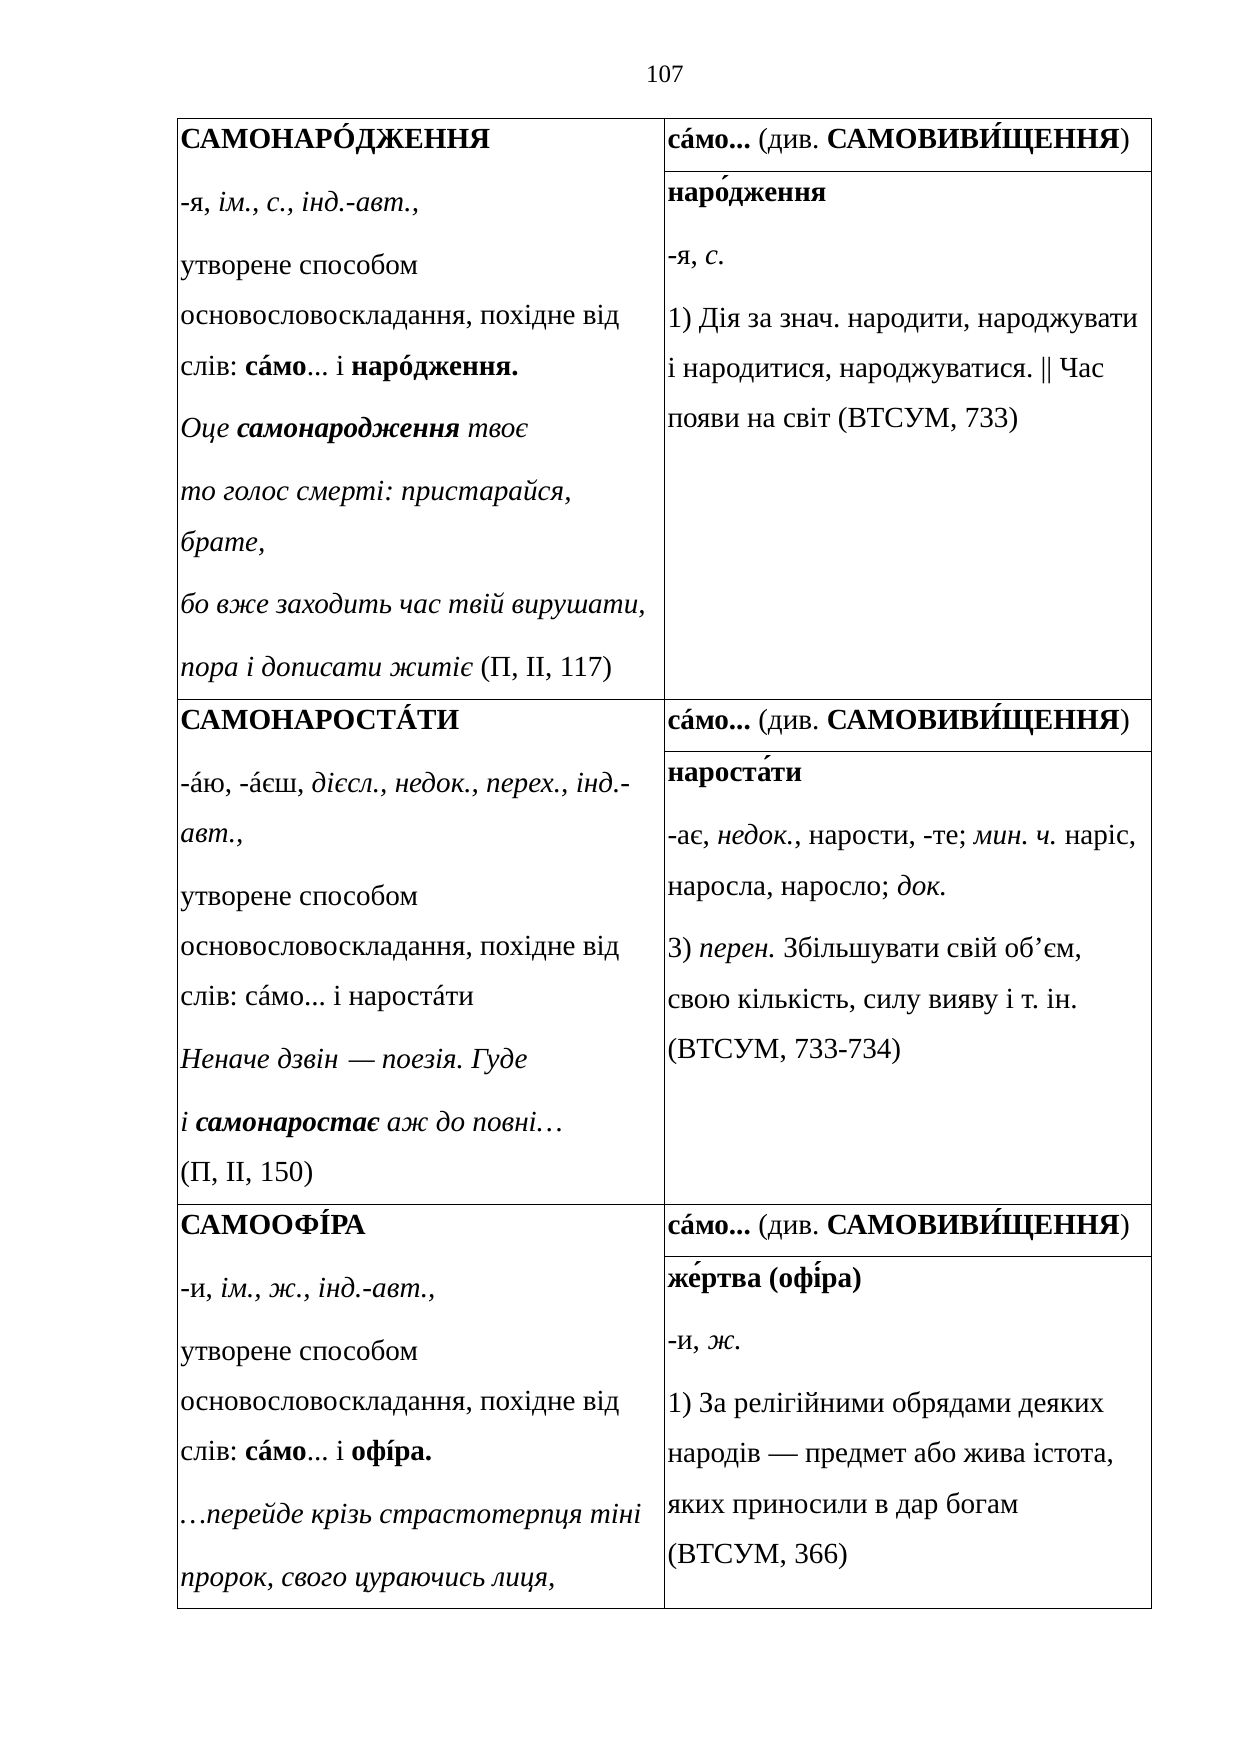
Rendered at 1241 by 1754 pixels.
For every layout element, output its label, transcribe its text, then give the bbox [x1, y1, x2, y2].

table_cell сáмо... (див. САМОВИВИ́ЩЕННЯ) [665, 700, 1151, 751]
table_cell сáмо... (див. САМОВИВИ́ЩЕННЯ) [665, 1205, 1151, 1256]
table_cell САМООФÍРА -и, ім., ж., інд.-авт., утворене способом основословоскладання, похідне від слів: сáмо... і офíра. …перейде крізь страстотерпця тіні пророк, свого цураючись лиця, [178, 1205, 664, 1608]
table_cell САМОНАРÓДЖЕННЯ -я, ім., с., інд.-авт., утворене способом основословоскладання, похідне від слів: сáмо... і нарóдження. Оце самонародження твоє то голос смерті: пристарайся, брате, бо вже заходить час твій вирушати, пора і дописати житіє (П, ІІ, 117) [178, 119, 664, 698]
table_cell САМОНАРОСТÁТИ -áю, -áєш, дієсл., недок., перех., інд.-авт., утворене способом основословоскладання, похідне від слів: сáмо... і наростáти Неначе дзвін — поезія. Гуде і самонаростає аж до повні… (П, ІІ, 150) [178, 700, 664, 1203]
table_cell сáмо... (див. САМОВИВИ́ЩЕННЯ) [665, 119, 1151, 171]
table_cell же́ртва (офі́ра) -и, ж. 1) За релігійними обрядами деяких народів — предмет або жива істота, яких приносили в дар богам (ВТСУМ, 366) [665, 1257, 1151, 1608]
table_cell наро́дження -я, с. 1) Дія за знач. народити, народжувати і народитися, народжуватися. || Час появи на світ (ВТСУМ, 733) [665, 172, 1151, 698]
table_cell нароста́ти -ає, недок., нарости, -те; мин. ч. наріс, наросла, наросло; док. 3) перен. Збільшувати свій об’єм, свою кількість, силу вияву і т. ін. (ВТСУМ, 733-734) [665, 752, 1151, 1203]
